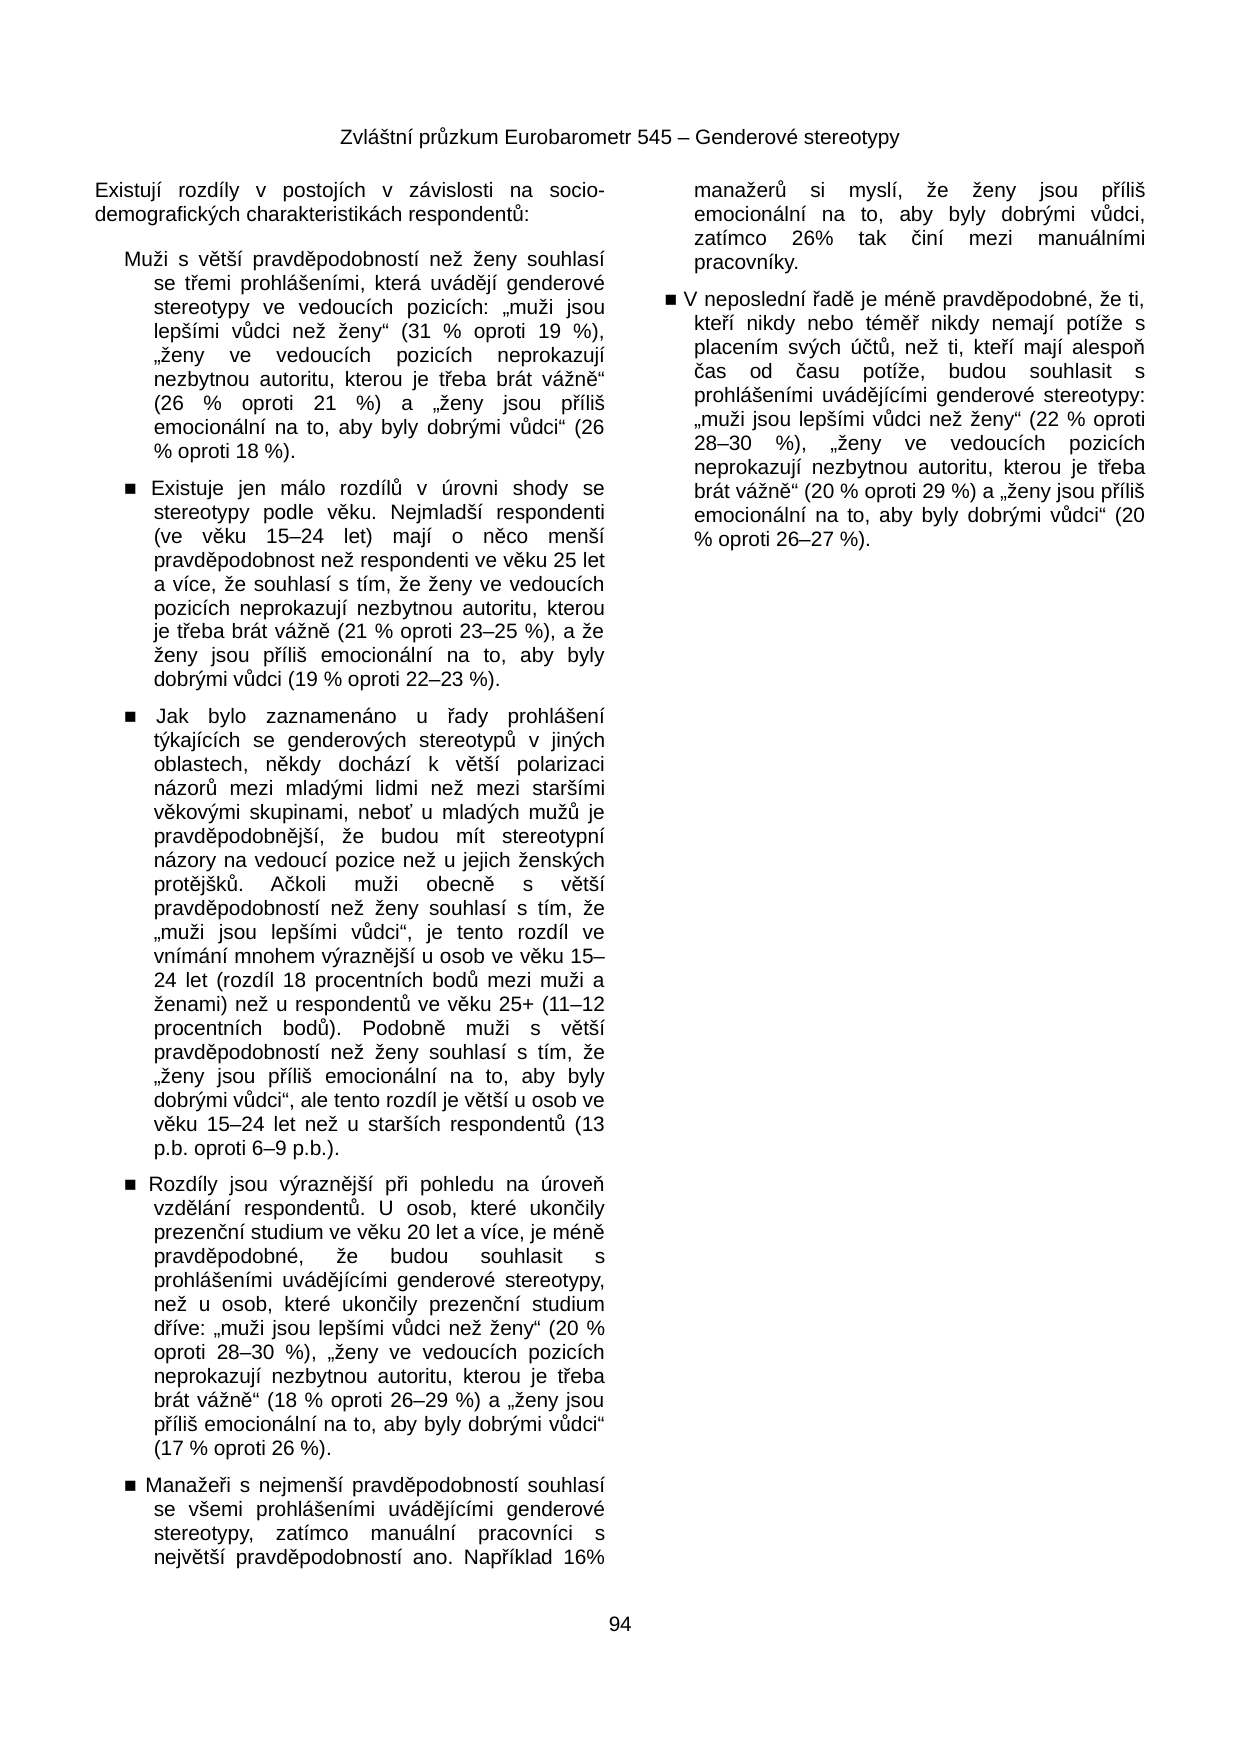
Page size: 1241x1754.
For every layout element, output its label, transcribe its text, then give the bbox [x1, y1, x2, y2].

text ■ Existuje jen málo rozdílů v úrovni shody se stereotypy podle věku. Nejmladší respondenti (ve věku 15–24 let) mají o něco menší pravděpodobnost než respondenti ve věku 25 let a více, že souhlasí s tím, že ženy ve vedoucích pozicích neprokazují nezbytnou autoritu, kterou je třeba brát vážně (21 % oproti 23–25 %), a že ženy jsou příliš emocionální na to, aby byly dobrými vůdci (19 % oproti 22–23 %). [124, 476, 605, 691]
text Existují rozdíly v postojích v závislosti na socio-demografických charakteristikách respondentů: [94, 178, 605, 226]
text ■ Jak bylo zaznamenáno u řady prohlášení týkajících se genderových stereotypů v jiných oblastech, někdy dochází k větší polarizaci názorů mezi mladými lidmi než mezi staršími věkovými skupinami, neboť u mladých mužů je pravděpodobnější, že budou mít stereotypní názory na vedoucí pozice než u jejich ženských protějšků. Ačkoli muži obecně s větší pravděpodobností než ženy souhlasí s tím, že „muži jsou lepšími vůdci“, je tento rozdíl ve vnímání mnohem výraznější u osob ve věku 15–24 let (rozdíl 18 procentních bodů mezi muži a ženami) než u respondentů ve věku 25+ (11–12 procentních bodů). Podobně muži s větší pravděpodobností než ženy souhlasí s tím, že „ženy jsou příliš emocionální na to, aby byly dobrými vůdci“, ale tento rozdíl je větší u osob ve věku 15–24 let než u starších respondentů (13 p.b. oproti 6–9 p.b.). [124, 704, 605, 1159]
text ■ Manažeři s nejmenší pravděpodobností souhlasí se všemi prohlášeními uvádějícími genderové stereotypy, zatímco manuální pracovníci s největší pravděpodobností ano. Například 16% [124, 1473, 605, 1568]
text ■ Rozdíly jsou výraznější při pohledu na úroveň vzdělání respondentů. U osob, které ukončily prezenční studium ve věku 20 let a více, je méně pravděpodobné, že budou souhlasit s prohlášeními uvádějícími genderové stereotypy, než u osob, které ukončily prezenční studium dříve: „muži jsou lepšími vůdci než ženy“ (20 % oproti 28–30 %), „ženy ve vedoucích pozicích neprokazují nezbytnou autoritu, kterou je třeba brát vážně“ (18 % oproti 26–29 %) a „ženy jsou příliš emocionální na to, aby byly dobrými vůdci“ (17 % oproti 26 %). [124, 1172, 605, 1460]
text ■ V neposlední řadě je méně pravděpodobné, že ti, kteří nikdy nebo téměř nikdy nemají potíže s placením svých účtů, než ti, kteří mají alespoň čas od času potíže, budou souhlasit s prohlášeními uvádějícími genderové stereotypy: „muži jsou lepšími vůdci než ženy“ (22 % oproti 28–30 %), „ženy ve vedoucích pozicích neprokazují nezbytnou autoritu, kterou je třeba brát vážně“ (20 % oproti 29 %) a „ženy jsou příliš emocionální na to, aby byly dobrými vůdci“ (20 % oproti 26–27 %). [664, 287, 1146, 550]
text manažerů si myslí, že ženy jsou příliš emocionální na to, aby byly dobrými vůdci, zatímco 26% tak činí mezi manuálními pracovníky. [664, 178, 1146, 274]
text Muži s větší pravděpodobností než ženy souhlasí se třemi prohlášeními, která uvádějí genderové stereotypy ve vedoucích pozicích: „muži jsou lepšími vůdci než ženy“ (31 % oproti 19 %), „ženy ve vedoucích pozicích neprokazují nezbytnou autoritu, kterou je třeba brát vážně“ (26 % oproti 21 %) a „ženy jsou příliš emocionální na to, aby byly dobrými vůdci“ (26 % oproti 18 %). [124, 247, 605, 463]
